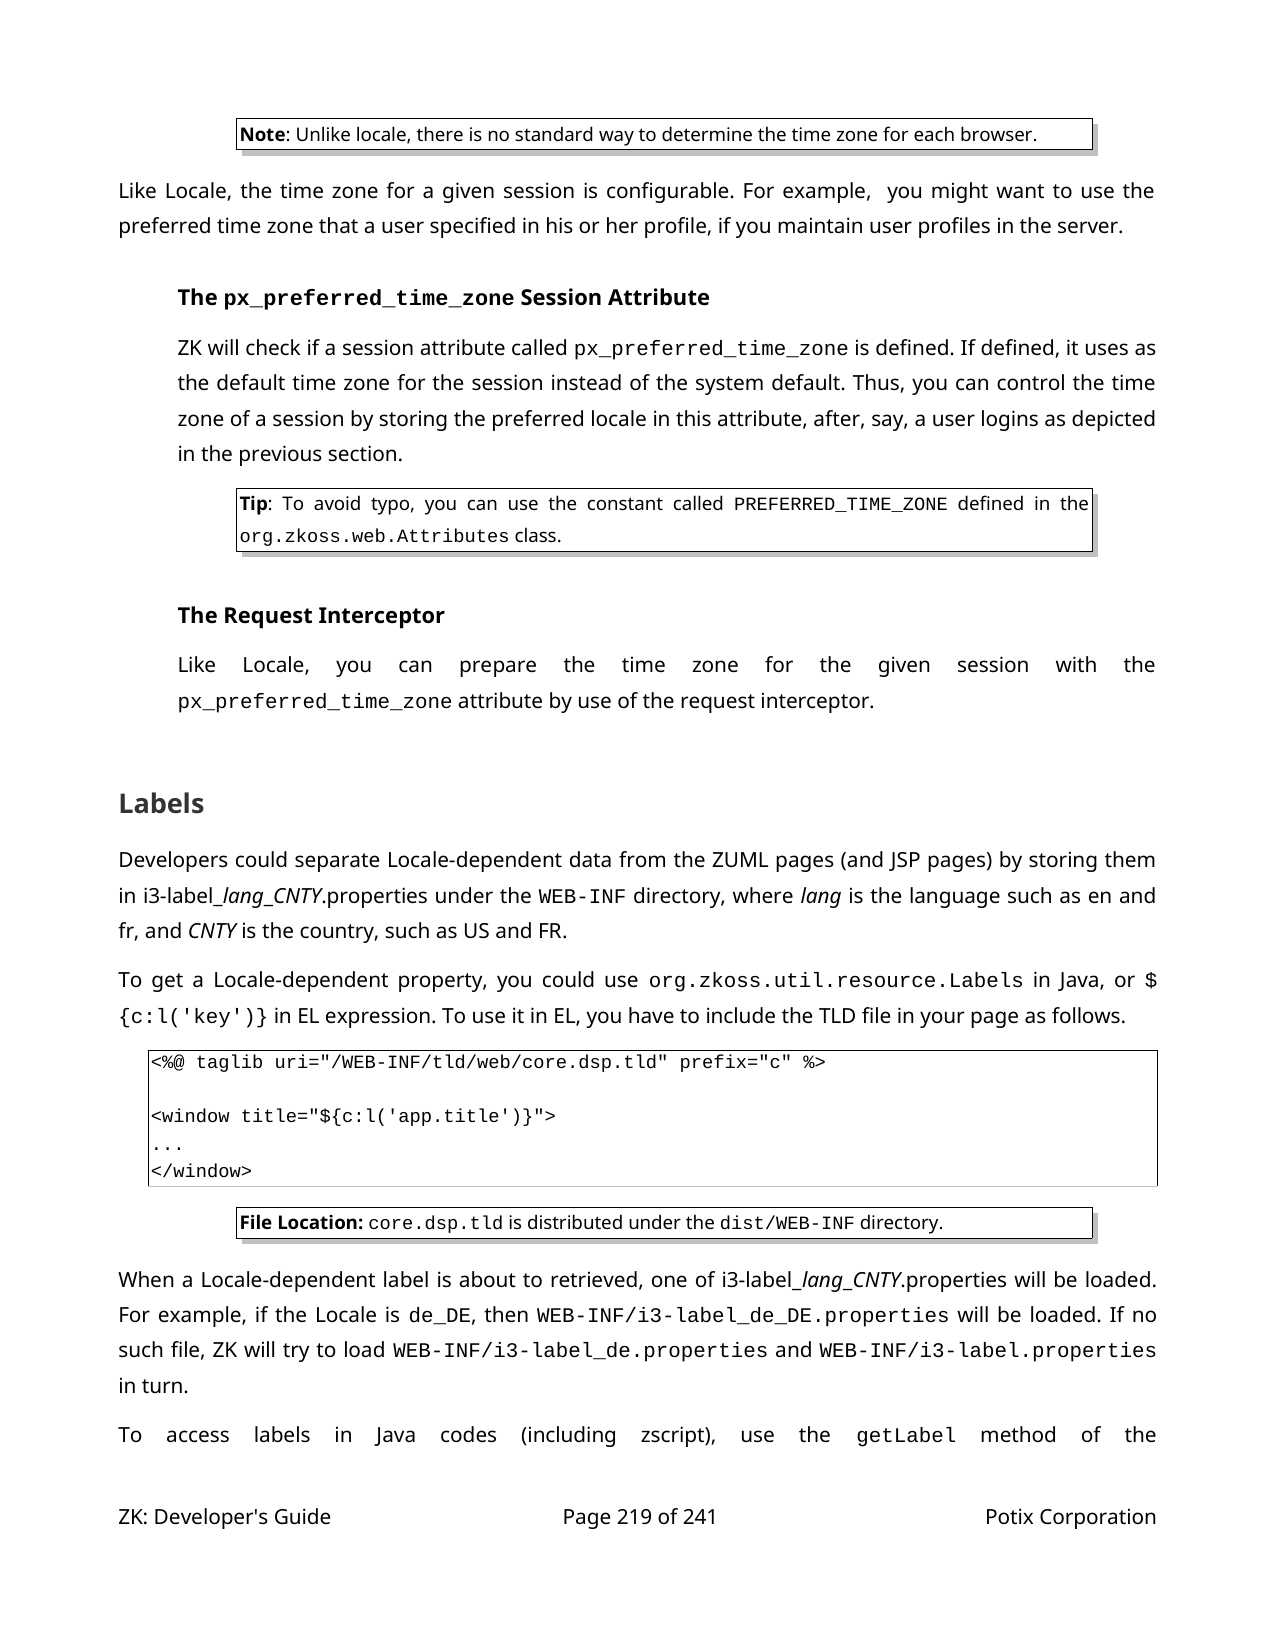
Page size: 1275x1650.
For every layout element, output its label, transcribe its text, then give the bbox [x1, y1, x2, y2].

text ZK will check if a session attribute called px_preferred_time_zone is defined. If defined, it uses as the default time zone for the session instead of the system default. Thus, you can control the time zone of a session by storing the preferred locale in this attribute, after, say, a user logins as depicted in the previous section. [177, 333, 1157, 467]
text Like Locale, you can prepare the time zone for the given session with the px_preferred_time_zone attribute by use of the request interceptor. [177, 651, 1157, 714]
text <%@ taglib uri="/WEB-INF/tld/web/core.dsp.tld" prefix="c" %> [149, 1051, 1157, 1074]
text To get a Locale-dependent property, you could use org.zkoss.util.resource.Labels in Java, or ${c:l('key')} in EL expression. To use it in EL, you have to include the TLD file in your page as follows. [118, 965, 1157, 1029]
text ... [149, 1131, 1157, 1156]
subtitle The Request Interceptor [177, 600, 1157, 630]
text <window title="${c:l('app.title')}"> [149, 1104, 1157, 1128]
text </window> [149, 1159, 1157, 1186]
text To access labels in Java codes (including zscript), use the getLabel method of the [118, 1420, 1157, 1448]
text Like Locale, the time zone for a given session is configurable. For example, you might want to use the preferred time zone that a user specified in his or her profile, if you maintain user profiles in the server. [118, 176, 1157, 240]
text When a Locale-dependent label is about to retrieved, one of i3-label_lang_CNTY.properties will be loaded. For example, if the Locale is de_DE, then WEB-INF/i3-label_de_DE.properties will be loaded. If no such file, ZK will try to load WEB-INF/i3-label_de.properties and WEB-INF/i3-label.properties in turn. [118, 1265, 1157, 1399]
text Note: Unlike locale, there is no standard way to determine the time zone for each browser. [237, 119, 1092, 149]
subtitle Labels [118, 785, 1157, 822]
text File Location: core.dsp.tld is distributed under the dist/WEB-INF directory. [237, 1208, 1092, 1238]
text Developers could separate Locale-dependent data from the ZUML pages (and JSP pages) by storing them in i3-label_lang_CNTY.properties under the WEB-INF directory, where lang is the language such as en and fr, and CNTY is the country, such as US and FR. [118, 846, 1157, 944]
text Tip: To avoid typo, you can use the constant called PREFERRED_TIME_ZONE defined in the org.zkoss.web.Attributes class. [237, 489, 1092, 551]
subtitle The px_preferred_time_zone Session Attribute [177, 282, 1157, 312]
